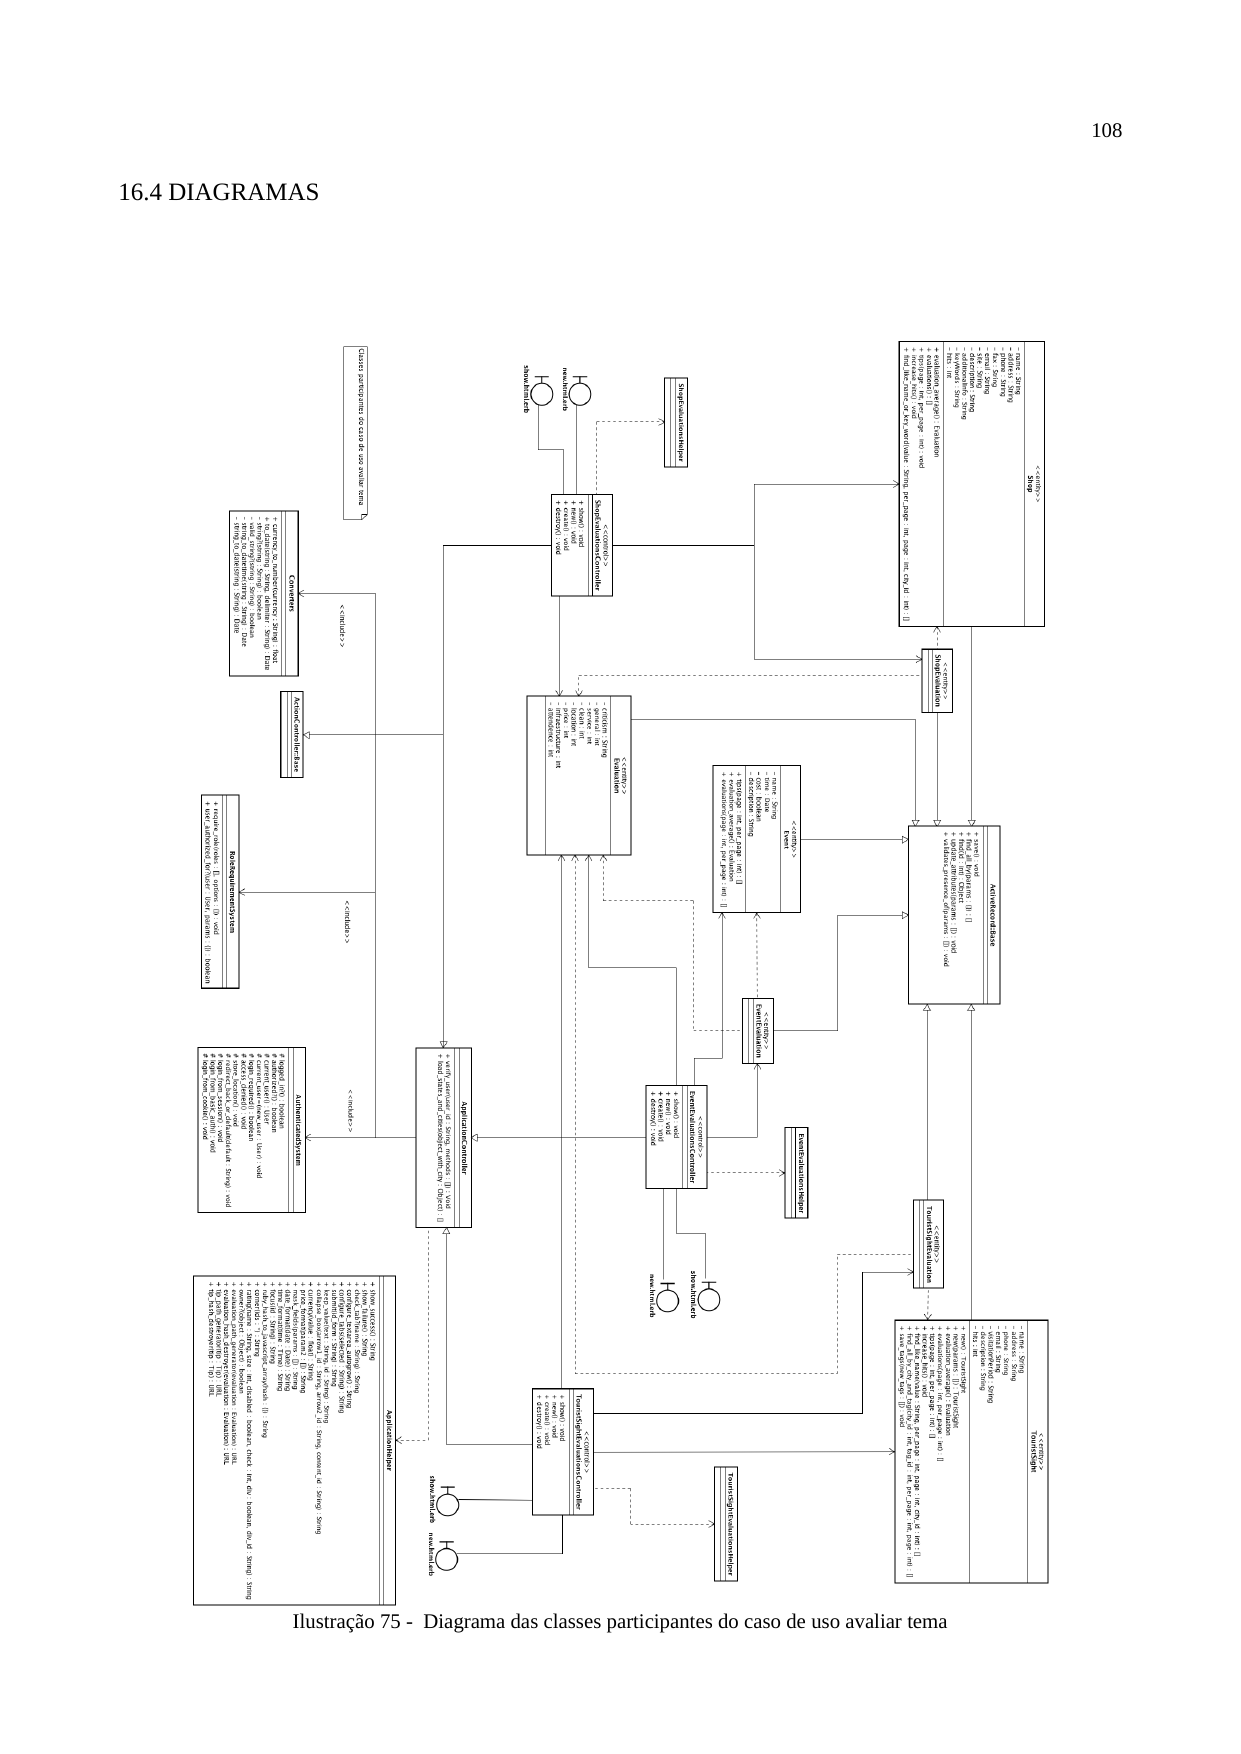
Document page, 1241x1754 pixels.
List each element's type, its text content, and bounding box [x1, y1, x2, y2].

subtitle Diagramas [118, 177, 1122, 206]
picture [188, 336, 1053, 1610]
text Ilustração 75 - Diagrama das classes participantes do caso de uso avaliar tema [188, 1610, 1052, 1633]
